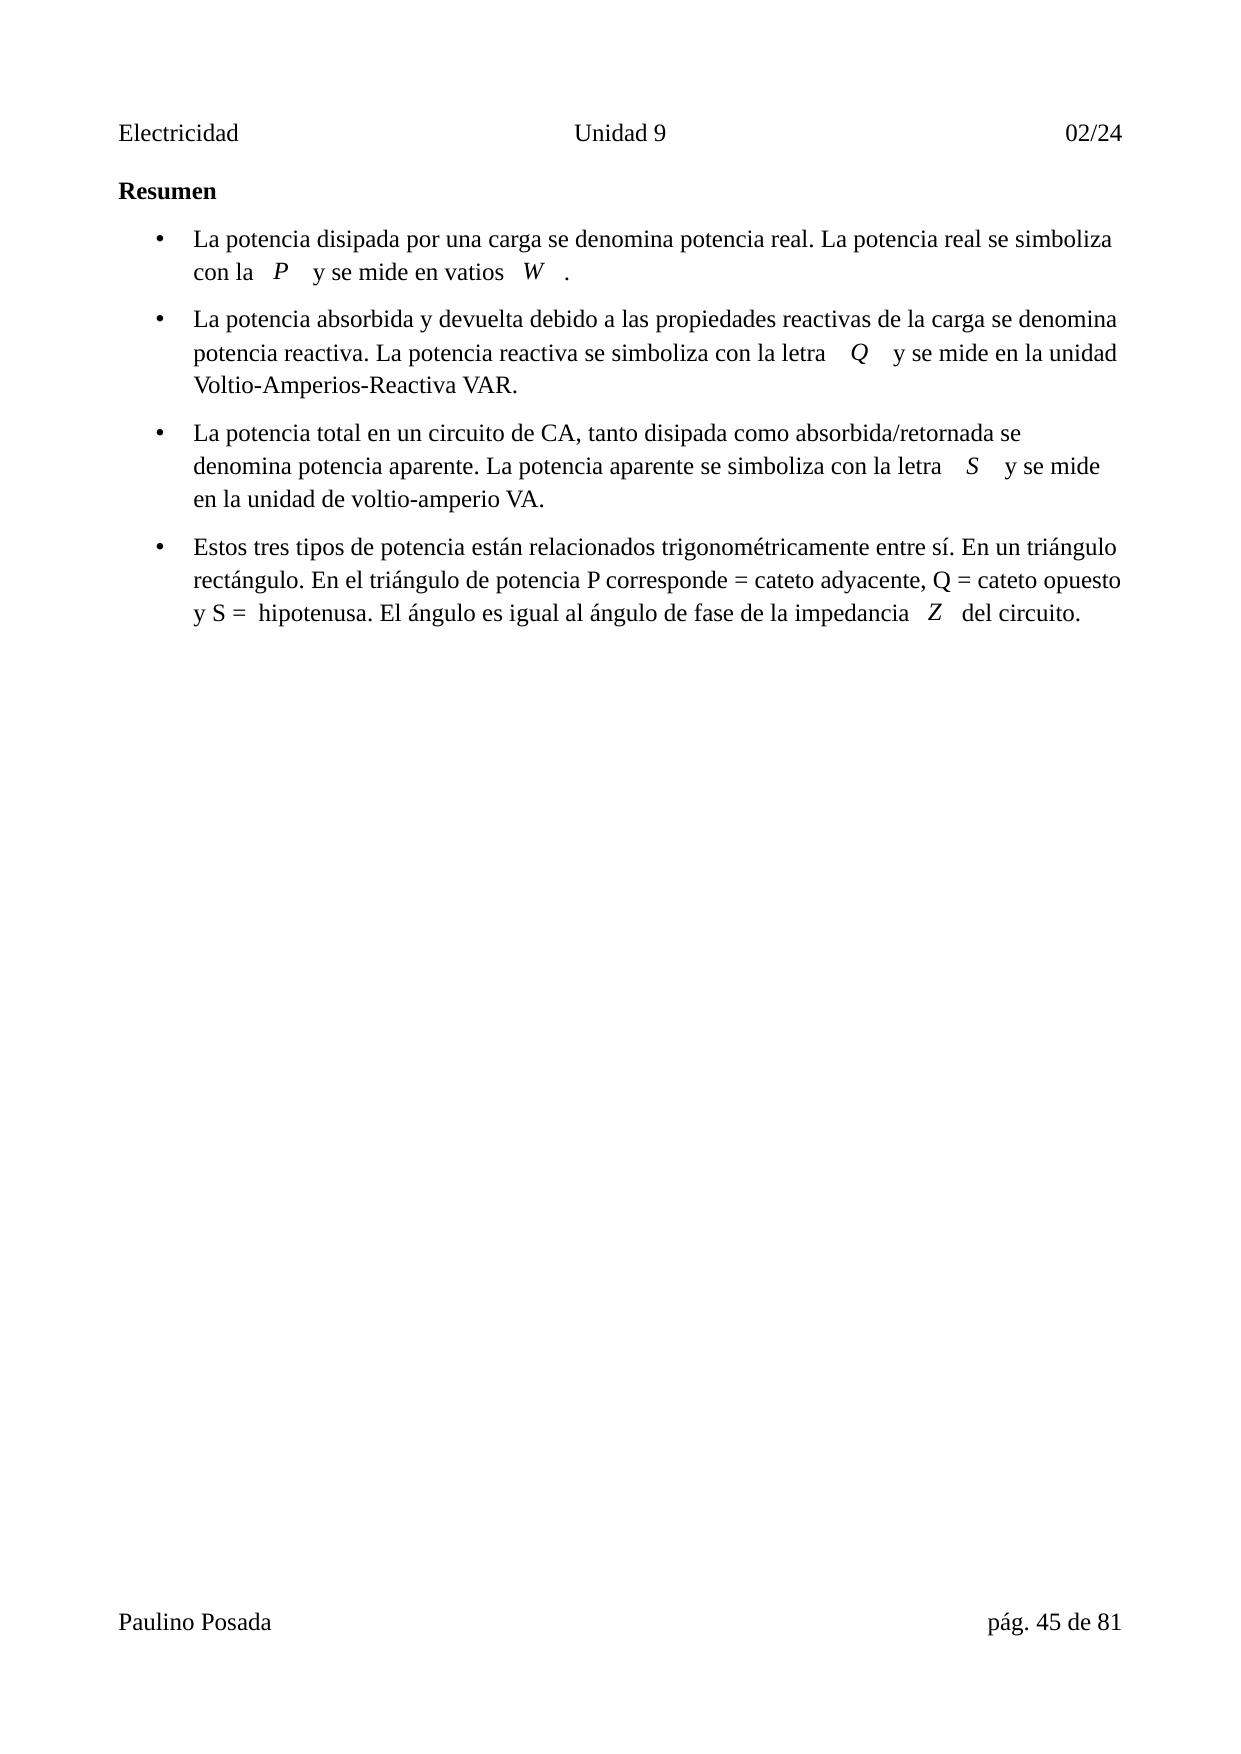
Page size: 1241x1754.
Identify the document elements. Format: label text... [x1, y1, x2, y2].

list La potencia disipada por una carga se denomina potencia real. La potencia real se simboliza con la y se mide en vatios. [156, 224, 1122, 286]
list Estos tres tipos de potencia están relacionados trigonométricamente entre sí. En un triángulo rectángulo. En el triángulo de potencia P corresponde = cateto adyacente, Q = cateto opuesto y S = hipotenusa. El ángulo es igual al ángulo de fase de la impedanciadel circuito. [156, 532, 1122, 627]
text Resumen [118, 176, 1122, 205]
list La potencia total en un circuito de CA, tanto disipada como absorbida/retornada se denomina potencia aparente. La potencia aparente se simboliza con la letra y se mide en la unidad de voltio-amperio VA. [156, 418, 1122, 513]
list La potencia absorbida y devuelta debido a las propiedades reactivas de la carga se denomina potencia reactiva. La potencia reactiva se simboliza con la letra y se mide en la unidad Voltio-Amperios-Reactiva VAR. [156, 304, 1122, 399]
